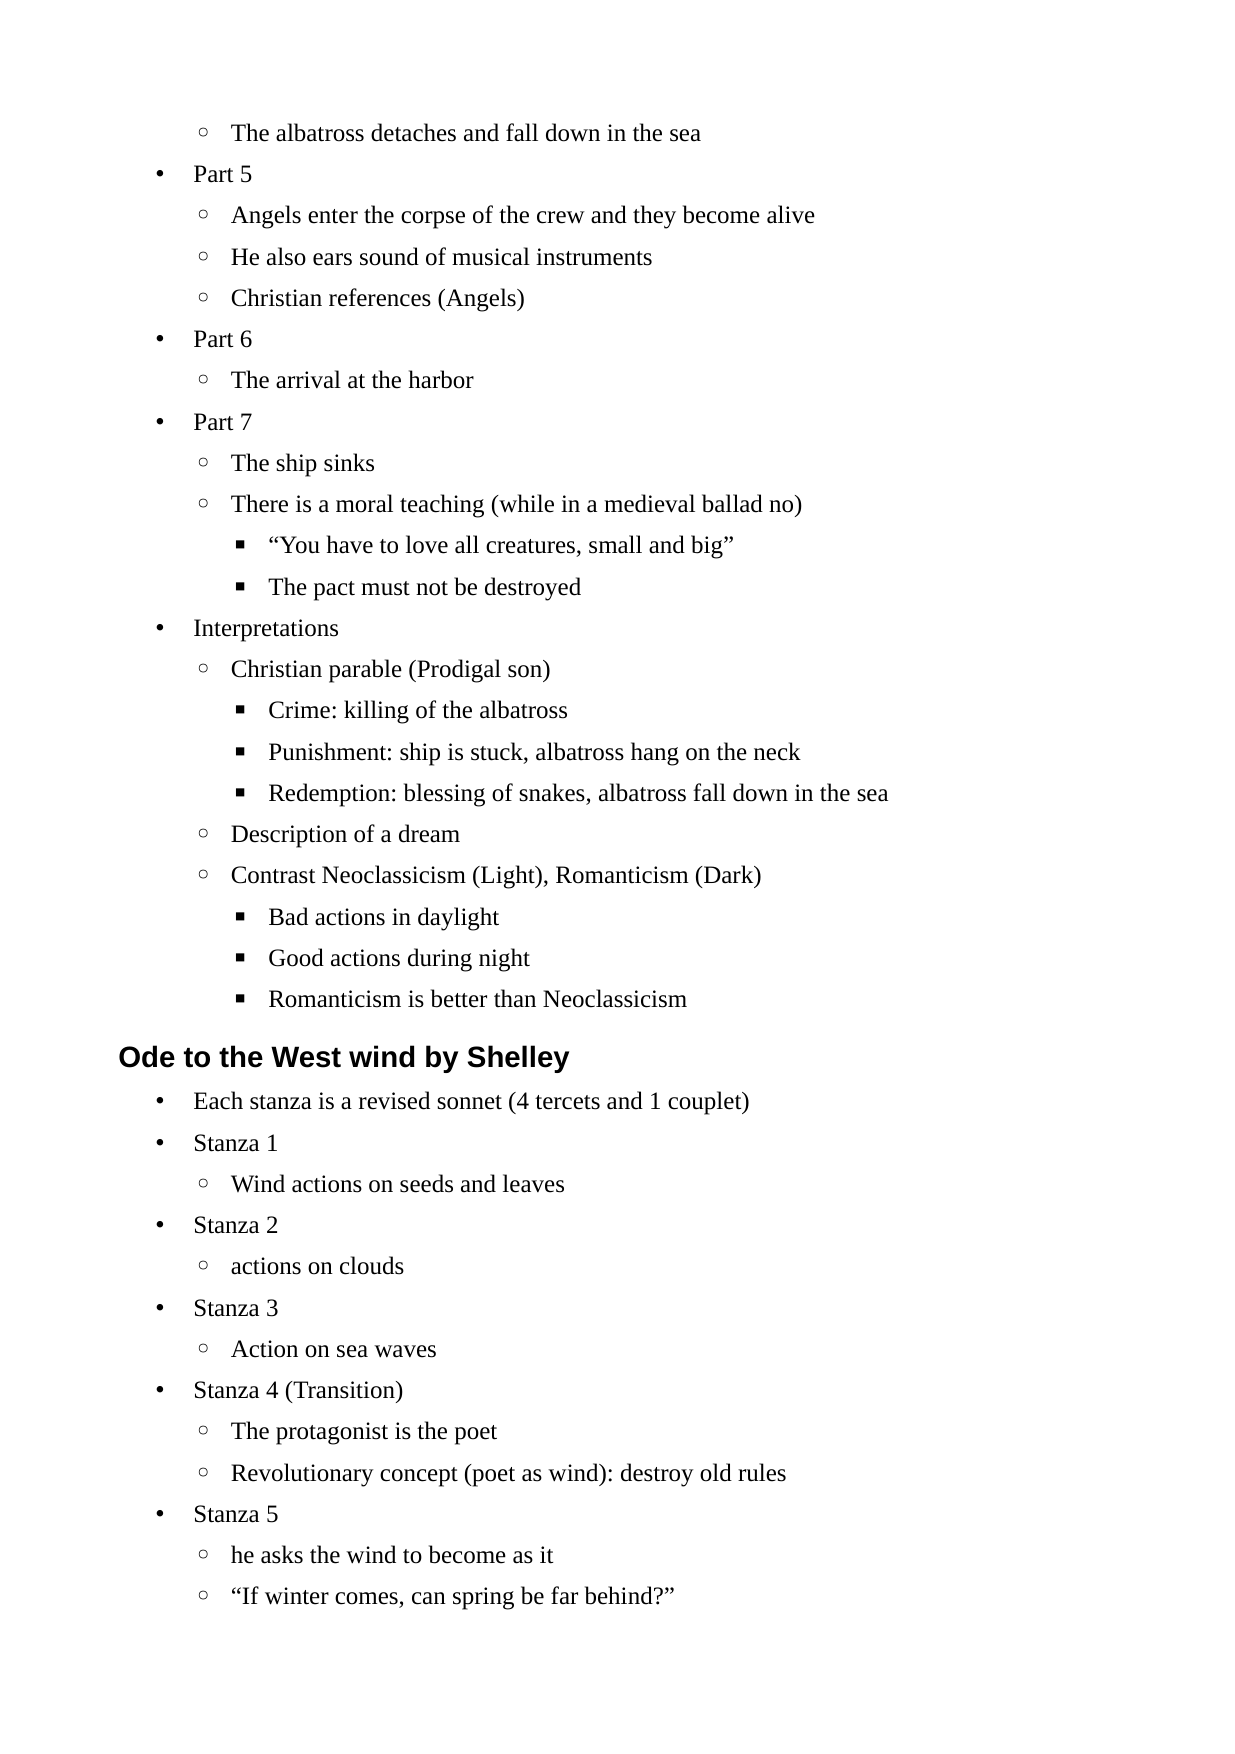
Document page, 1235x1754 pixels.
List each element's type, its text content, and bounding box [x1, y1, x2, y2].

list Good actions during night [231, 943, 1116, 972]
list Stanza 1 [156, 1128, 1116, 1156]
list Stanza 3 [156, 1293, 1116, 1321]
list Each stanza is a revised sonnet (4 tercets and 1 couplet) [156, 1086, 1116, 1115]
list Part 7 [156, 407, 1116, 436]
list Bad actions in daylight [231, 902, 1116, 931]
list “If winter comes, can spring be far behind?” [193, 1581, 1116, 1610]
list Stanza 4 (Transition) [156, 1375, 1116, 1404]
list Angels enter the corpse of the crew and they become alive [193, 201, 1116, 229]
list There is a moral teaching (while in a medieval ballad no) [193, 489, 1116, 518]
list Part 5 [156, 159, 1116, 188]
subtitle Ode to the West wind by Shelley [118, 1040, 1116, 1074]
list Contrast Neoclassicism (Light), Romanticism (Dark) [193, 861, 1116, 889]
list The protagonist is the poet [193, 1416, 1116, 1445]
list Punishment: ship is stuck, albatross hang on the neck [231, 737, 1116, 766]
list actions on clouds [193, 1251, 1116, 1280]
list Christian parable (Prodigal son) [193, 654, 1116, 683]
list Stanza 5 [156, 1499, 1116, 1528]
list Crime: killing of the albatross [231, 696, 1116, 724]
list he asks the wind to become as it [193, 1540, 1116, 1569]
list Wind actions on seeds and leaves [193, 1169, 1116, 1198]
list Revolutionary concept (poet as wind): destroy old rules [193, 1458, 1116, 1486]
list Romanticism is better than Neoclassicism [231, 984, 1116, 1013]
list Description of a dream [193, 819, 1116, 848]
list Stanza 2 [156, 1210, 1116, 1239]
list The pact must not be destroyed [231, 572, 1116, 601]
list Interpretations [156, 613, 1116, 642]
list Action on sea waves [193, 1334, 1116, 1363]
list The ship sinks [193, 448, 1116, 477]
list Redemption: blessing of snakes, albatross fall down in the sea [231, 778, 1116, 807]
list Part 6 [156, 324, 1116, 353]
list The arrival at the harbor [193, 366, 1116, 394]
list He also ears sound of musical instruments [193, 242, 1116, 271]
list Christian references (Angels) [193, 283, 1116, 312]
list “You have to love all creatures, small and big” [231, 531, 1116, 559]
list The albatross detaches and fall down in the sea [193, 118, 1116, 147]
